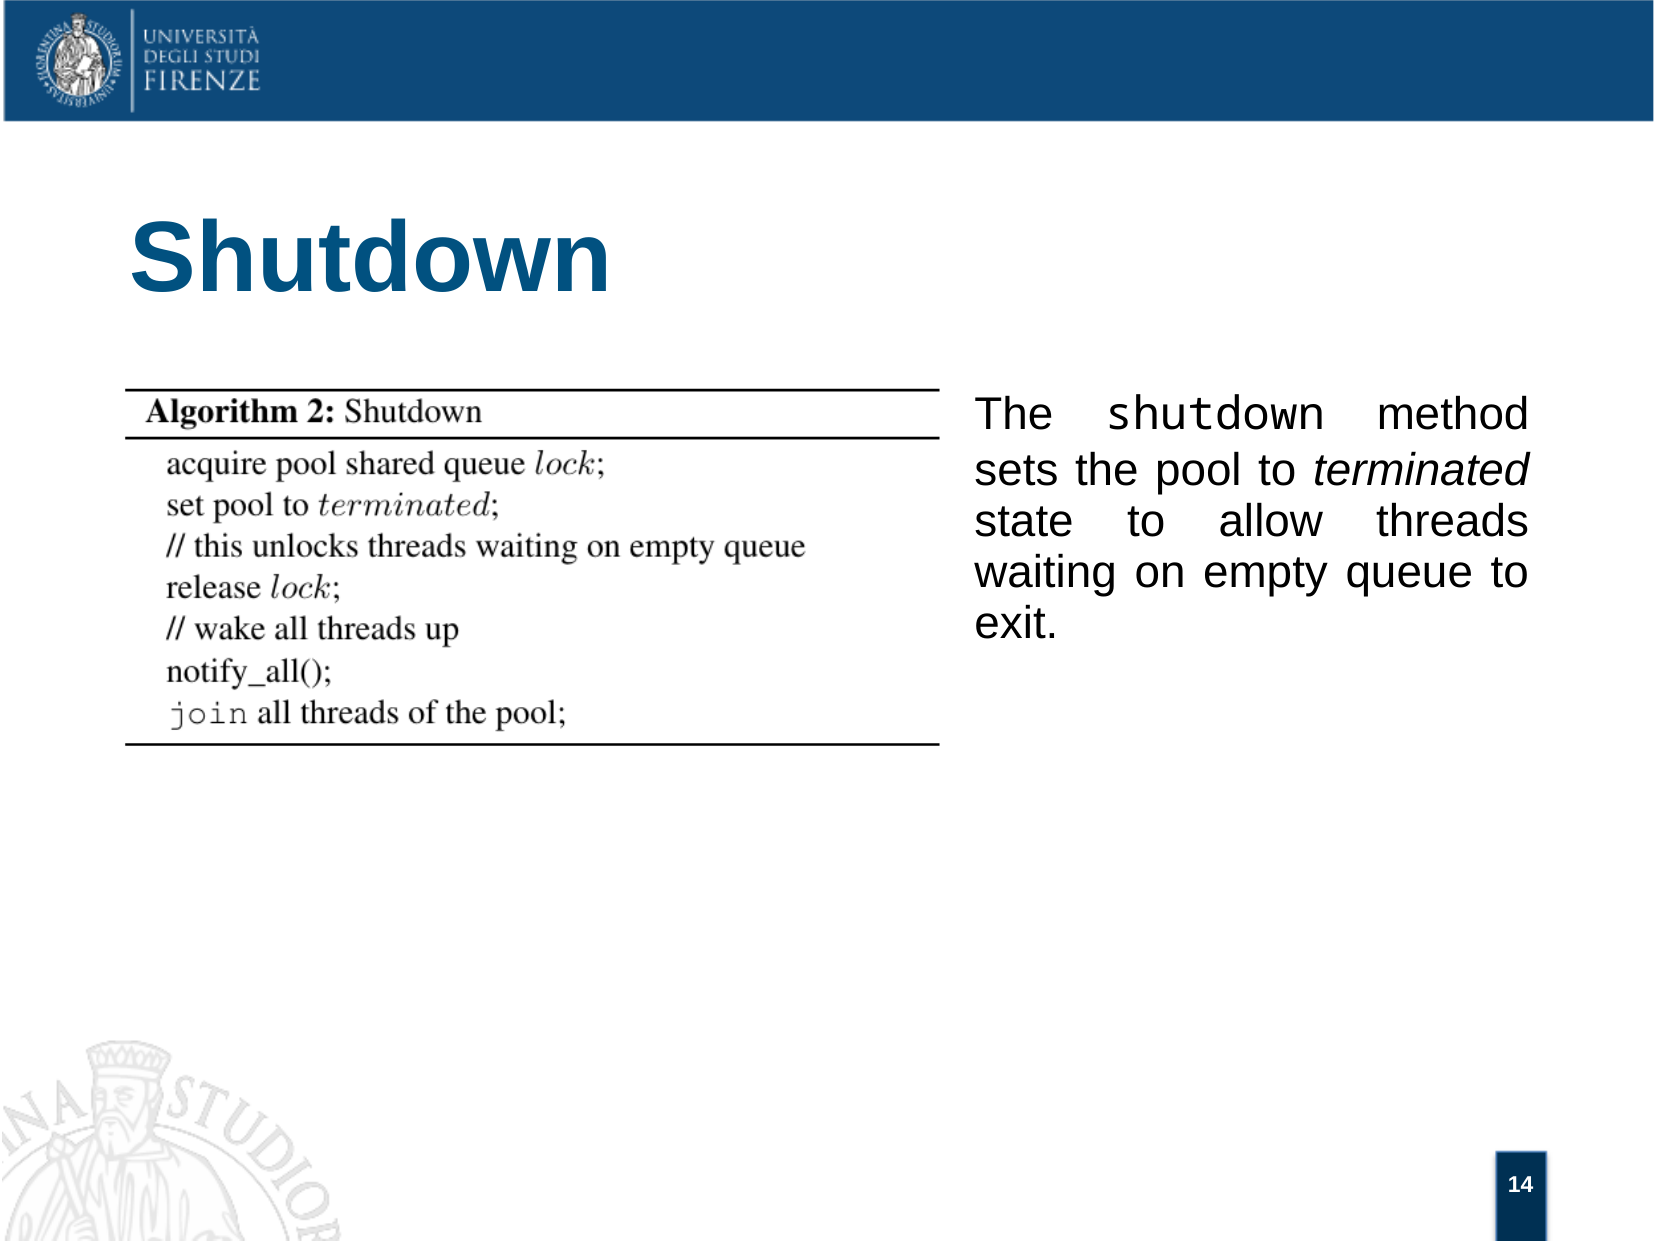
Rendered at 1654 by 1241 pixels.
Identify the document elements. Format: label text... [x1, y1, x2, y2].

text_box The shutdown method sets the pool to terminated state to allow threads waiting on empty queue to exit. [974, 381, 1530, 1145]
text_box 14 [1505, 1160, 1536, 1208]
text_box Shutdown [129, 134, 993, 323]
picture [2, 0, 1654, 1241]
